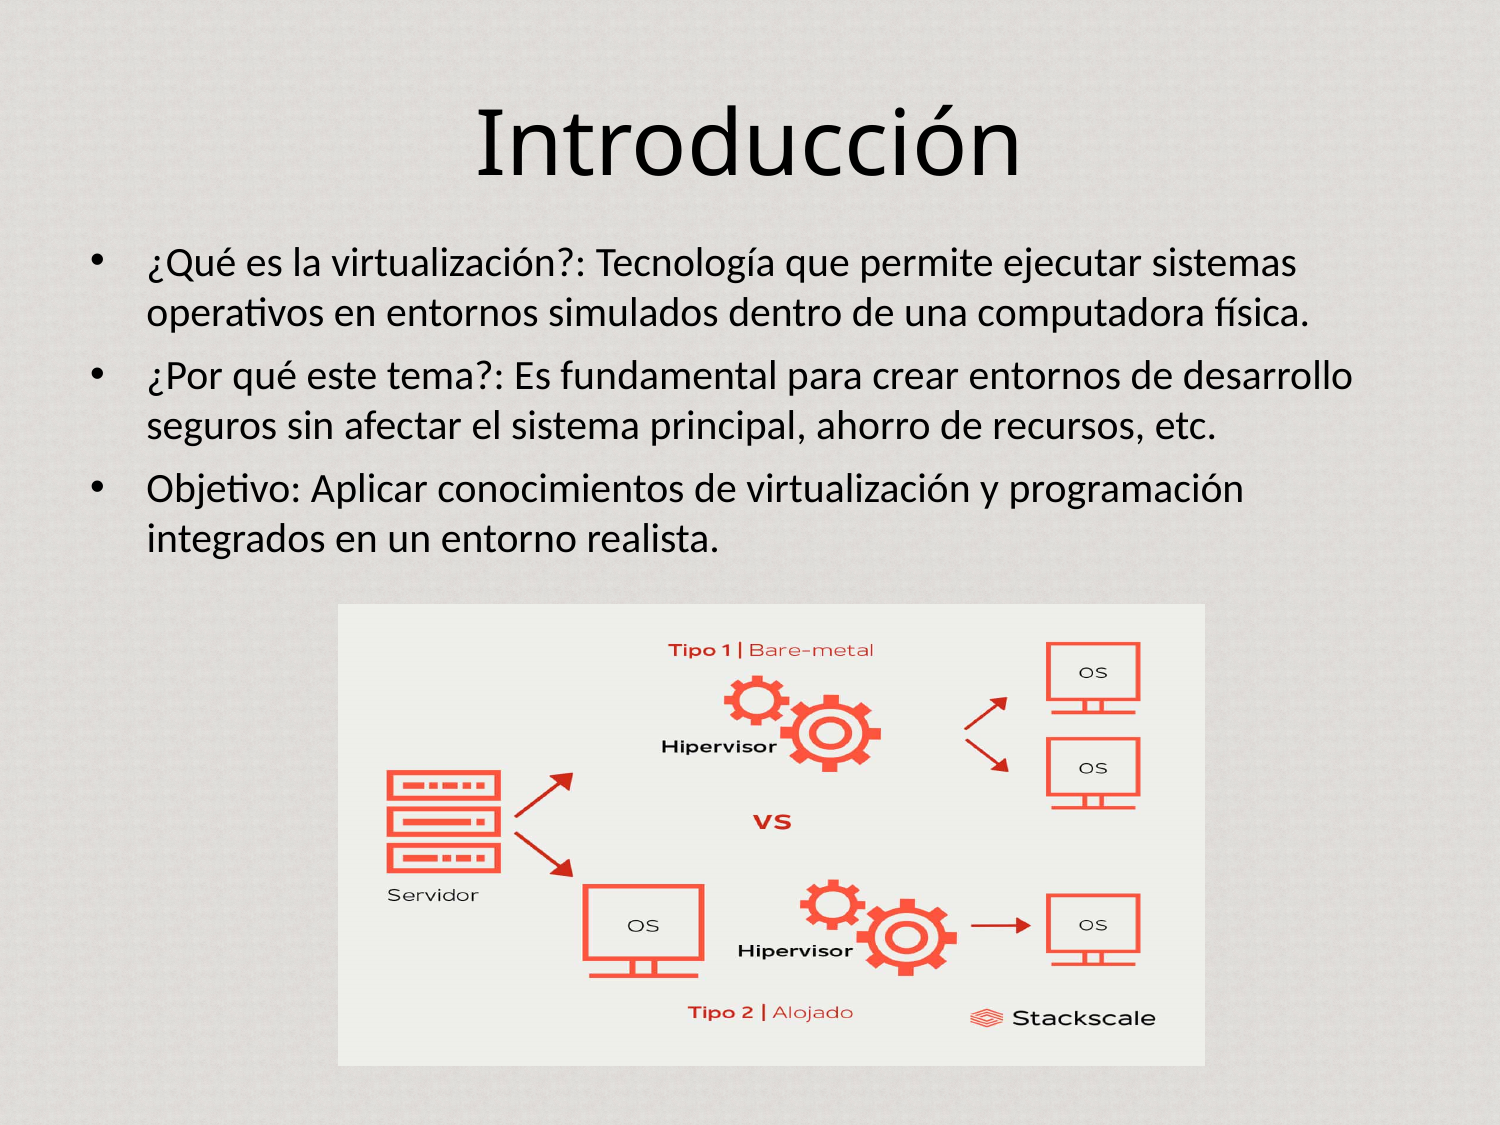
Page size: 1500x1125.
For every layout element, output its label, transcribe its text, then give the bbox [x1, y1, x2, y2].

list ¿Qué es la virtualización?: Tecnología que permite ejecutar sistemas operativos en entornos simulados dentro de una computadora física. ¿Por qué este tema?: Es fundamental para crear entornos de desarrollo seguros sin afectar el sistema principal, ahorro de recursos, etc. Objetivo: Aplicar conocimientos de virtualización y programación integrados en un entorno realista. [75, 132, 1426, 876]
title Introducción [75, 45, 1425, 133]
picture [0, 0, 1500, 1125]
